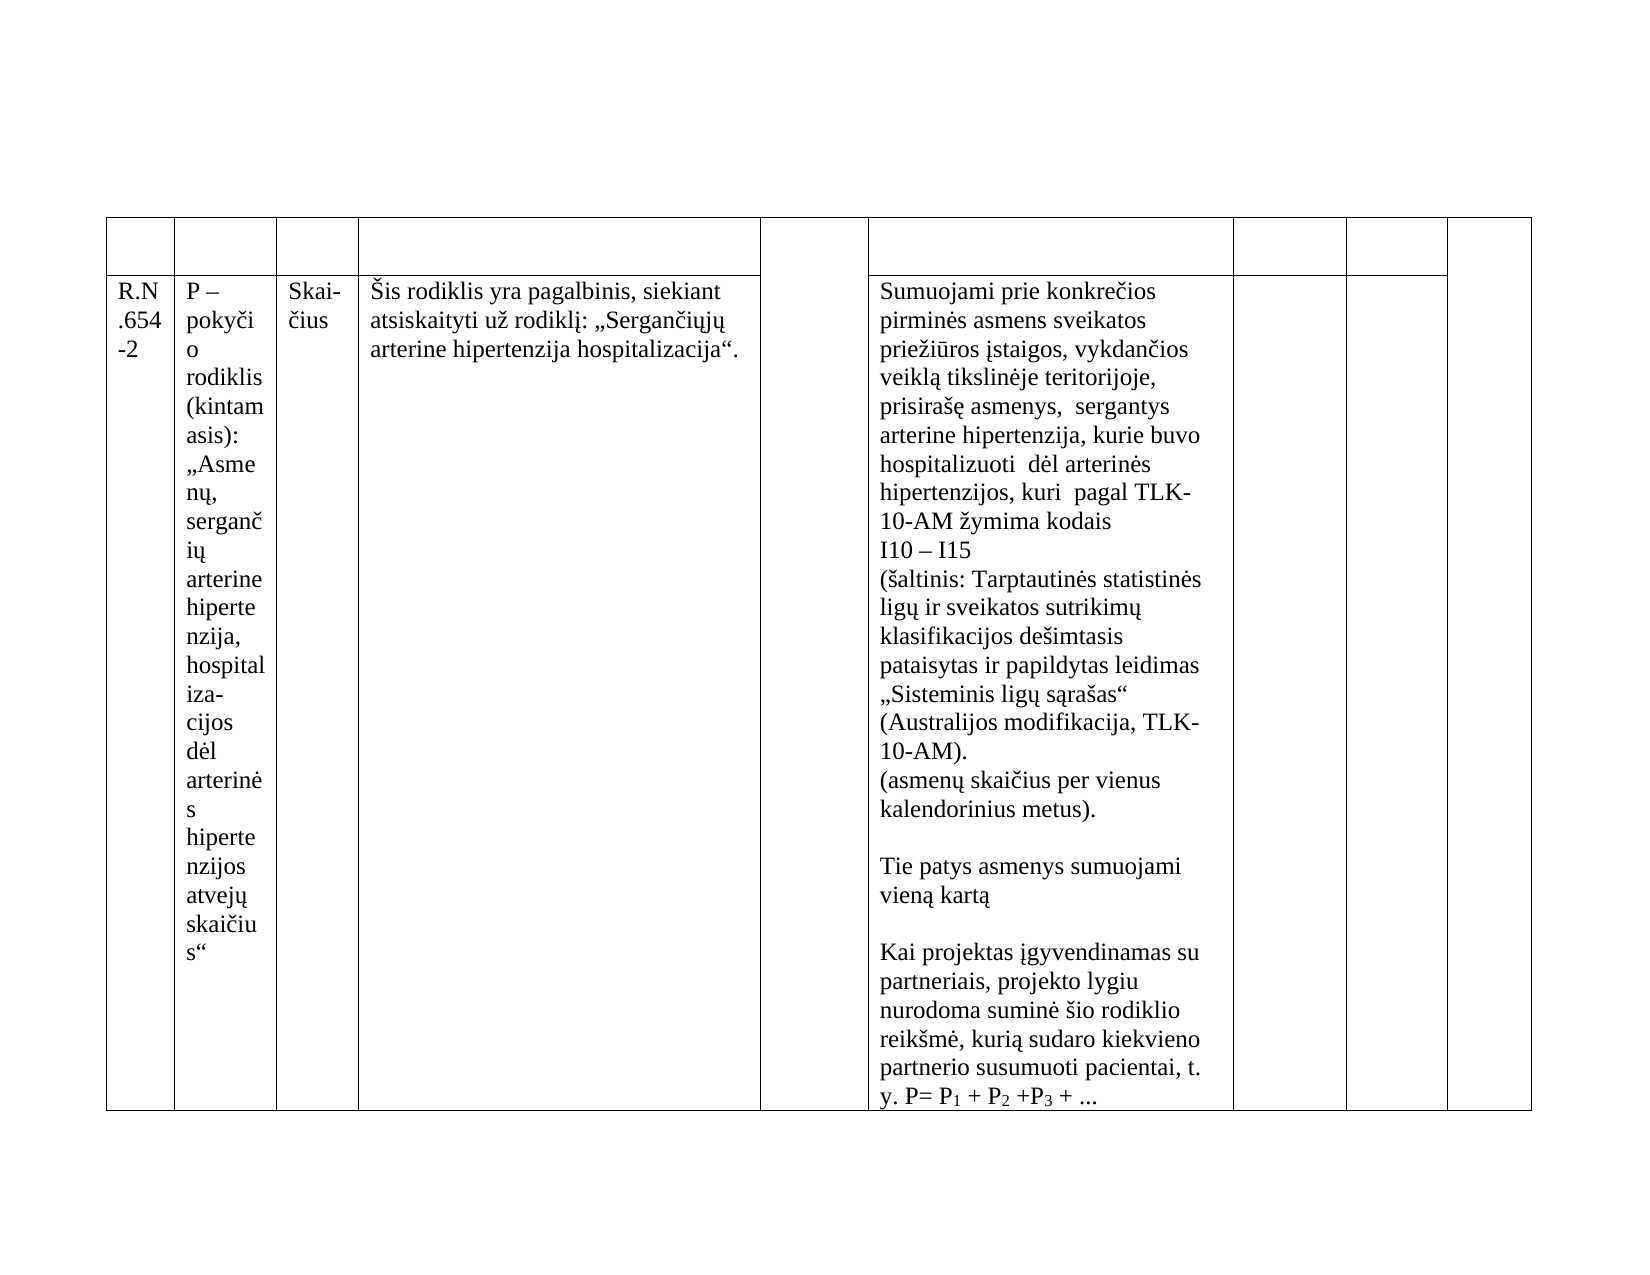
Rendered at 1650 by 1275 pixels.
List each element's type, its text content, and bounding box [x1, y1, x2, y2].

table_cell [1347, 276, 1447, 1110]
table_cell [359, 218, 760, 275]
table_cell P – pokyčio rodiklis (kintamasis): „Asmenų, sergančių arterine hipertenzija, hospitaliza-cijos dėl arterinės hipertenzijos atvejų skaičius“ [175, 276, 276, 1110]
table_cell [175, 218, 276, 275]
table_cell [1448, 218, 1531, 1110]
table_cell Sumuojami prie konkrečios pirminės asmens sveikatos priežiūros įstaigos, vykdančios veiklą tikslinėje teritorijoje, prisirašę asmenys, sergantys arterine hipertenzija, kurie buvo hospitalizuoti dėl arterinės hipertenzijos, kuri pagal TLK-10-AM žymima kodais I10 – I15 (šaltinis: Tarptautinės statistinės ligų ir sveikatos sutrikimų klasifikacijos dešimtasis pataisytas ir papildytas leidimas „Sisteminis ligų sąrašas“ (Australijos modifikacija, TLK-10-AM). (asmenų skaičius per vienus kalendorinius metus). Tie patys asmenys sumuojami vieną kartą Kai projektas įgyvendinamas su partneriais, projekto lygiu nurodoma suminė šio rodiklio reikšmė, kurią sudaro kiekvieno partnerio susumuoti pacientai, t. y. P= P1 + P2 +P3 + ... [869, 276, 1233, 1110]
table_cell [107, 218, 174, 275]
table_cell Skai-čius [277, 276, 358, 1110]
table_cell R.N.654 -2 [107, 276, 174, 1110]
table_cell [869, 218, 1233, 275]
table_cell Šis rodiklis yra pagalbinis, siekiant atsiskaityti už rodiklį: „Sergančiųjų arterine hipertenzija hospitalizacija“. [359, 276, 760, 1110]
table_cell [761, 218, 868, 1110]
table_cell [277, 218, 358, 275]
table_cell [1234, 276, 1346, 1110]
